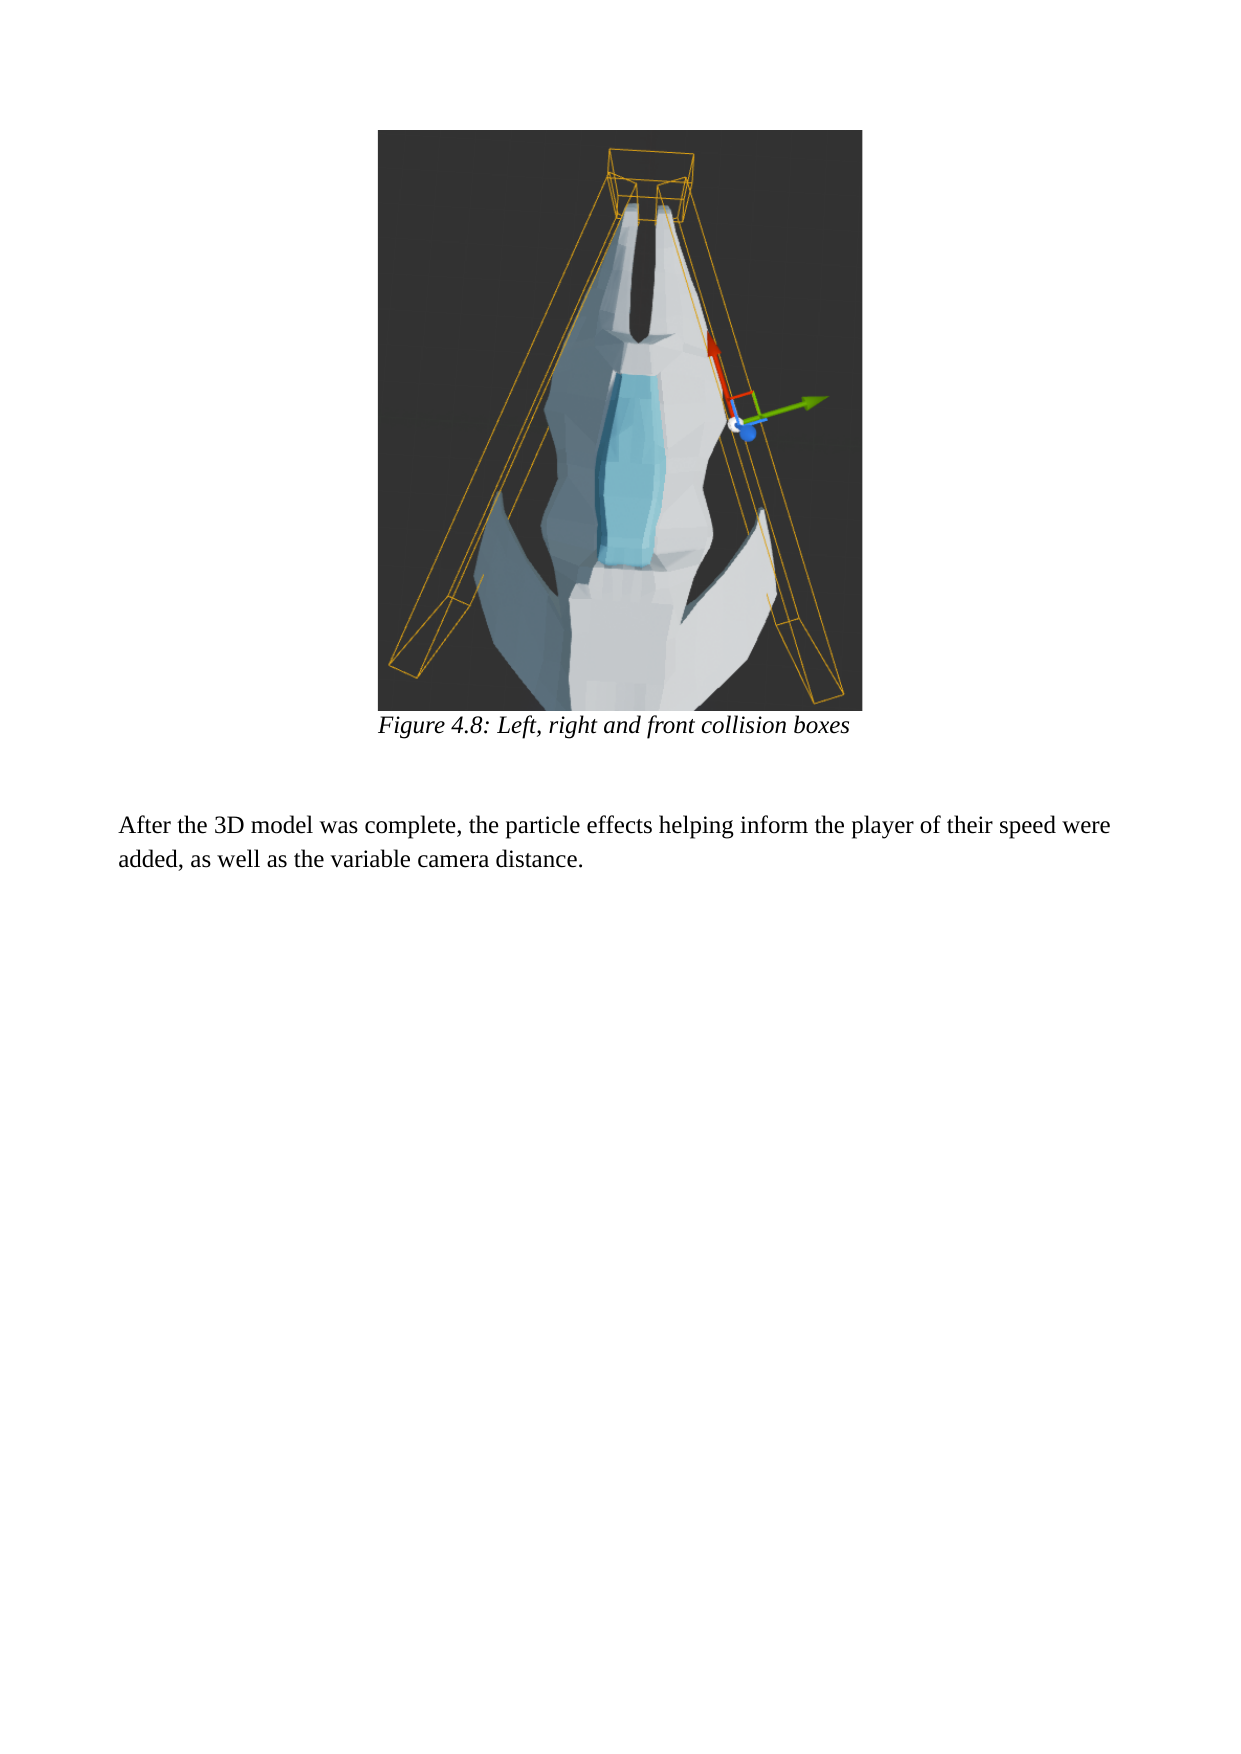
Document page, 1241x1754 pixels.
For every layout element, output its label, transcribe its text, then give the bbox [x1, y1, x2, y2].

text After the 3D model was complete, the particle effects helping inform the player of their speed were added, as well as the variable camera distance. [118, 810, 1122, 873]
picture [377, 130, 863, 711]
text Figure 4.8: Left, right and front collision boxes [378, 711, 862, 739]
